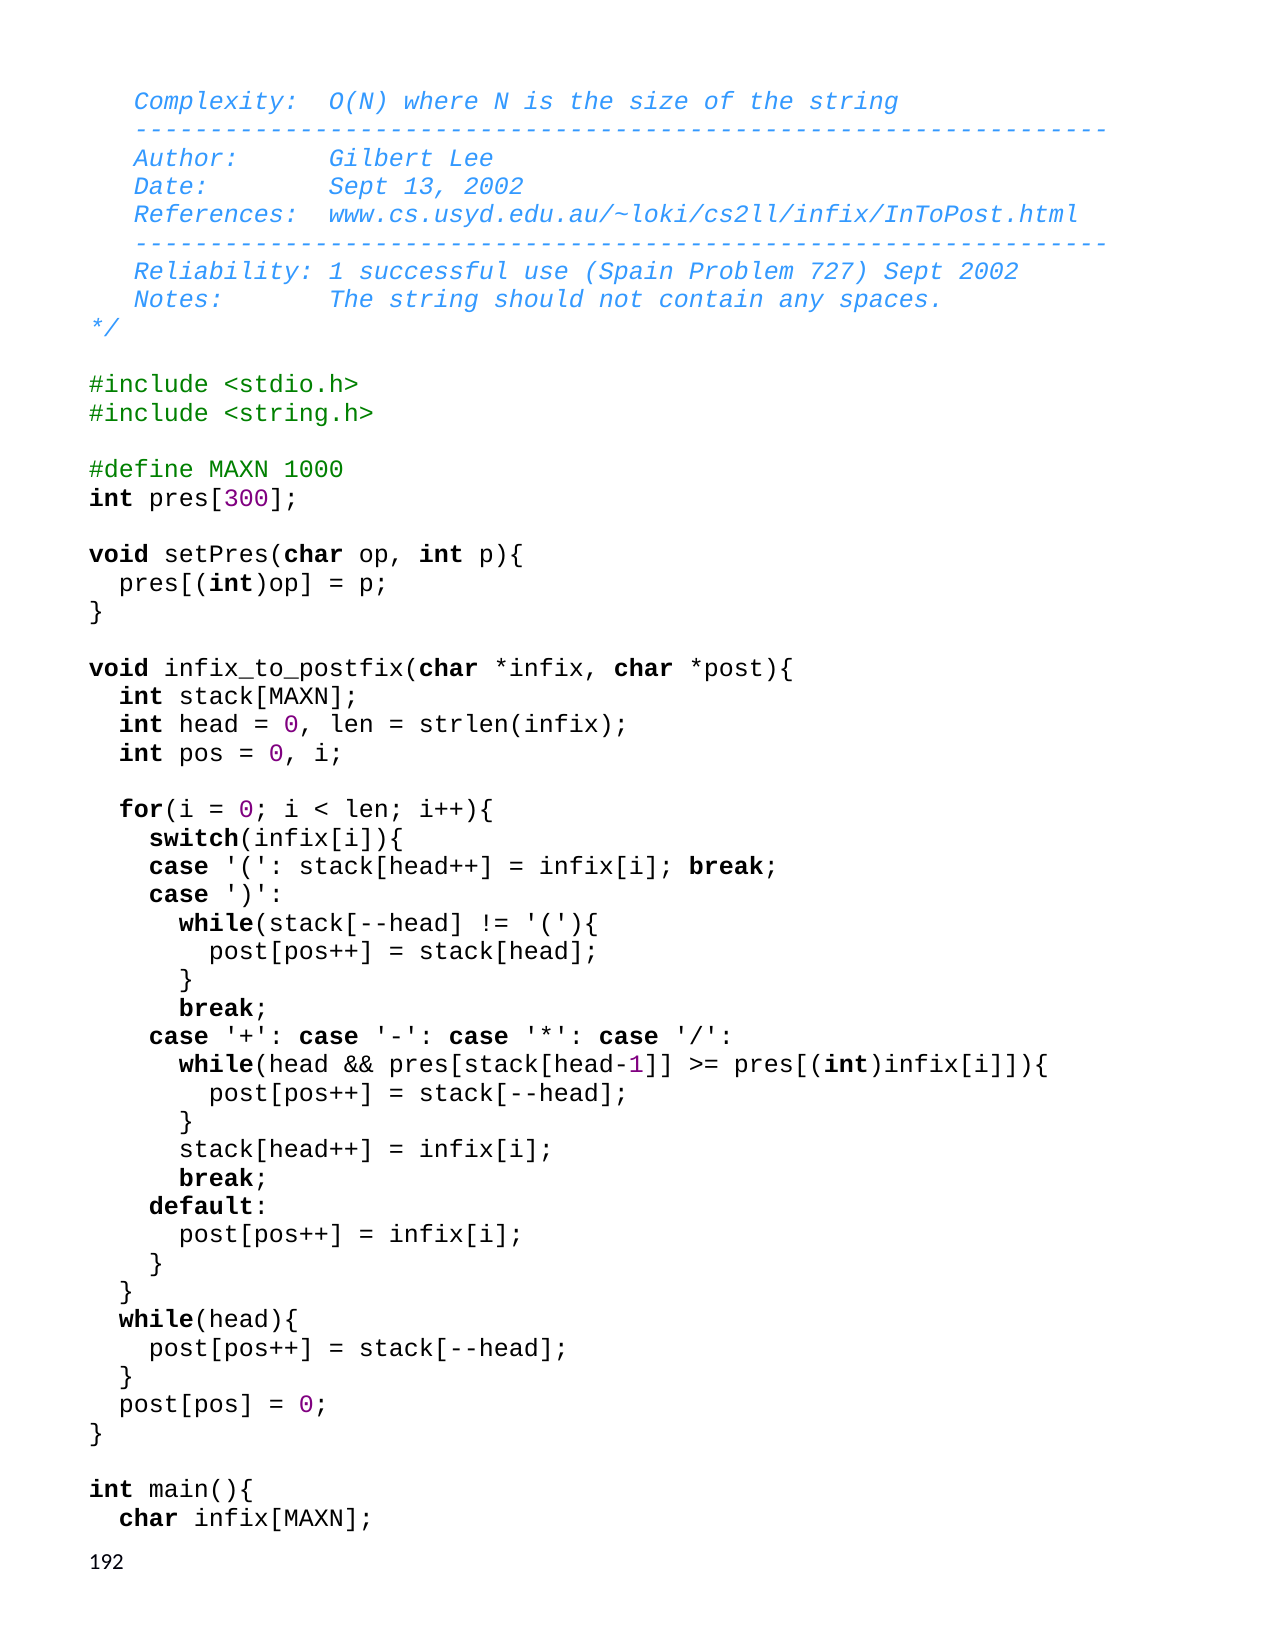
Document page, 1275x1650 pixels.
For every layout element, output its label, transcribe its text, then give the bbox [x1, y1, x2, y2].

text break; [89, 1165, 1186, 1194]
text #include <stdio.h> [89, 372, 1186, 400]
text int stack[MAXN]; [89, 684, 1186, 712]
text while(head){ [89, 1307, 1186, 1335]
text #define MAXN 1000 [89, 457, 1186, 485]
text Notes: The string should not contain any spaces. [89, 287, 1186, 315]
text #include <string.h> [89, 400, 1186, 429]
text case '+': case '-': case '*': case '/': [89, 1024, 1186, 1052]
text int pres[300]; [89, 485, 1186, 514]
text int pos = 0, i; [89, 740, 1186, 769]
text ----------------------------------------------------------------- [89, 117, 1186, 145]
text } [89, 967, 1186, 995]
text ----------------------------------------------------------------- [89, 230, 1186, 259]
text pres[(int)op] = p; [89, 570, 1186, 599]
text stack[head++] = infix[i]; [89, 1137, 1186, 1165]
text } [89, 1364, 1186, 1392]
text Reliability: 1 successful use (Spain Problem 727) Sept 2002 [89, 259, 1186, 287]
text break; [89, 995, 1186, 1024]
text */ [89, 315, 1186, 344]
text References: www.cs.usyd.edu.au/~loki/cs2ll/infix/InToPost.html [89, 202, 1186, 230]
text post[pos++] = infix[i]; [89, 1222, 1186, 1250]
text Complexity: O(N) where N is the size of the string [89, 89, 1186, 117]
text post[pos++] = stack[--head]; [89, 1080, 1186, 1109]
text } [89, 1250, 1186, 1279]
text Author: Gilbert Lee [89, 145, 1186, 174]
text while(stack[--head] != '('){ [89, 910, 1186, 939]
text } [89, 1109, 1186, 1137]
text for(i = 0; i < len; i++){ [89, 797, 1186, 825]
text default: [89, 1194, 1186, 1222]
text post[pos++] = stack[--head]; [89, 1335, 1186, 1364]
text void infix_to_postfix(char *infix, char *post){ [89, 655, 1186, 684]
text while(head && pres[stack[head-1]] >= pres[(int)infix[i]]){ [89, 1052, 1186, 1080]
text } [89, 599, 1186, 627]
text case ')': [89, 882, 1186, 910]
text switch(infix[i]){ [89, 825, 1186, 854]
text void setPres(char op, int p){ [89, 542, 1186, 570]
text Date: Sept 13, 2002 [89, 174, 1186, 202]
text } [89, 1279, 1186, 1307]
text post[pos] = 0; [89, 1392, 1186, 1420]
text char infix[MAXN]; [89, 1505, 1186, 1534]
text int head = 0, len = strlen(infix); [89, 712, 1186, 740]
text post[pos++] = stack[head]; [89, 939, 1186, 967]
text } [89, 1420, 1186, 1449]
text case '(': stack[head++] = infix[i]; break; [89, 854, 1186, 882]
text int main(){ [89, 1477, 1186, 1505]
